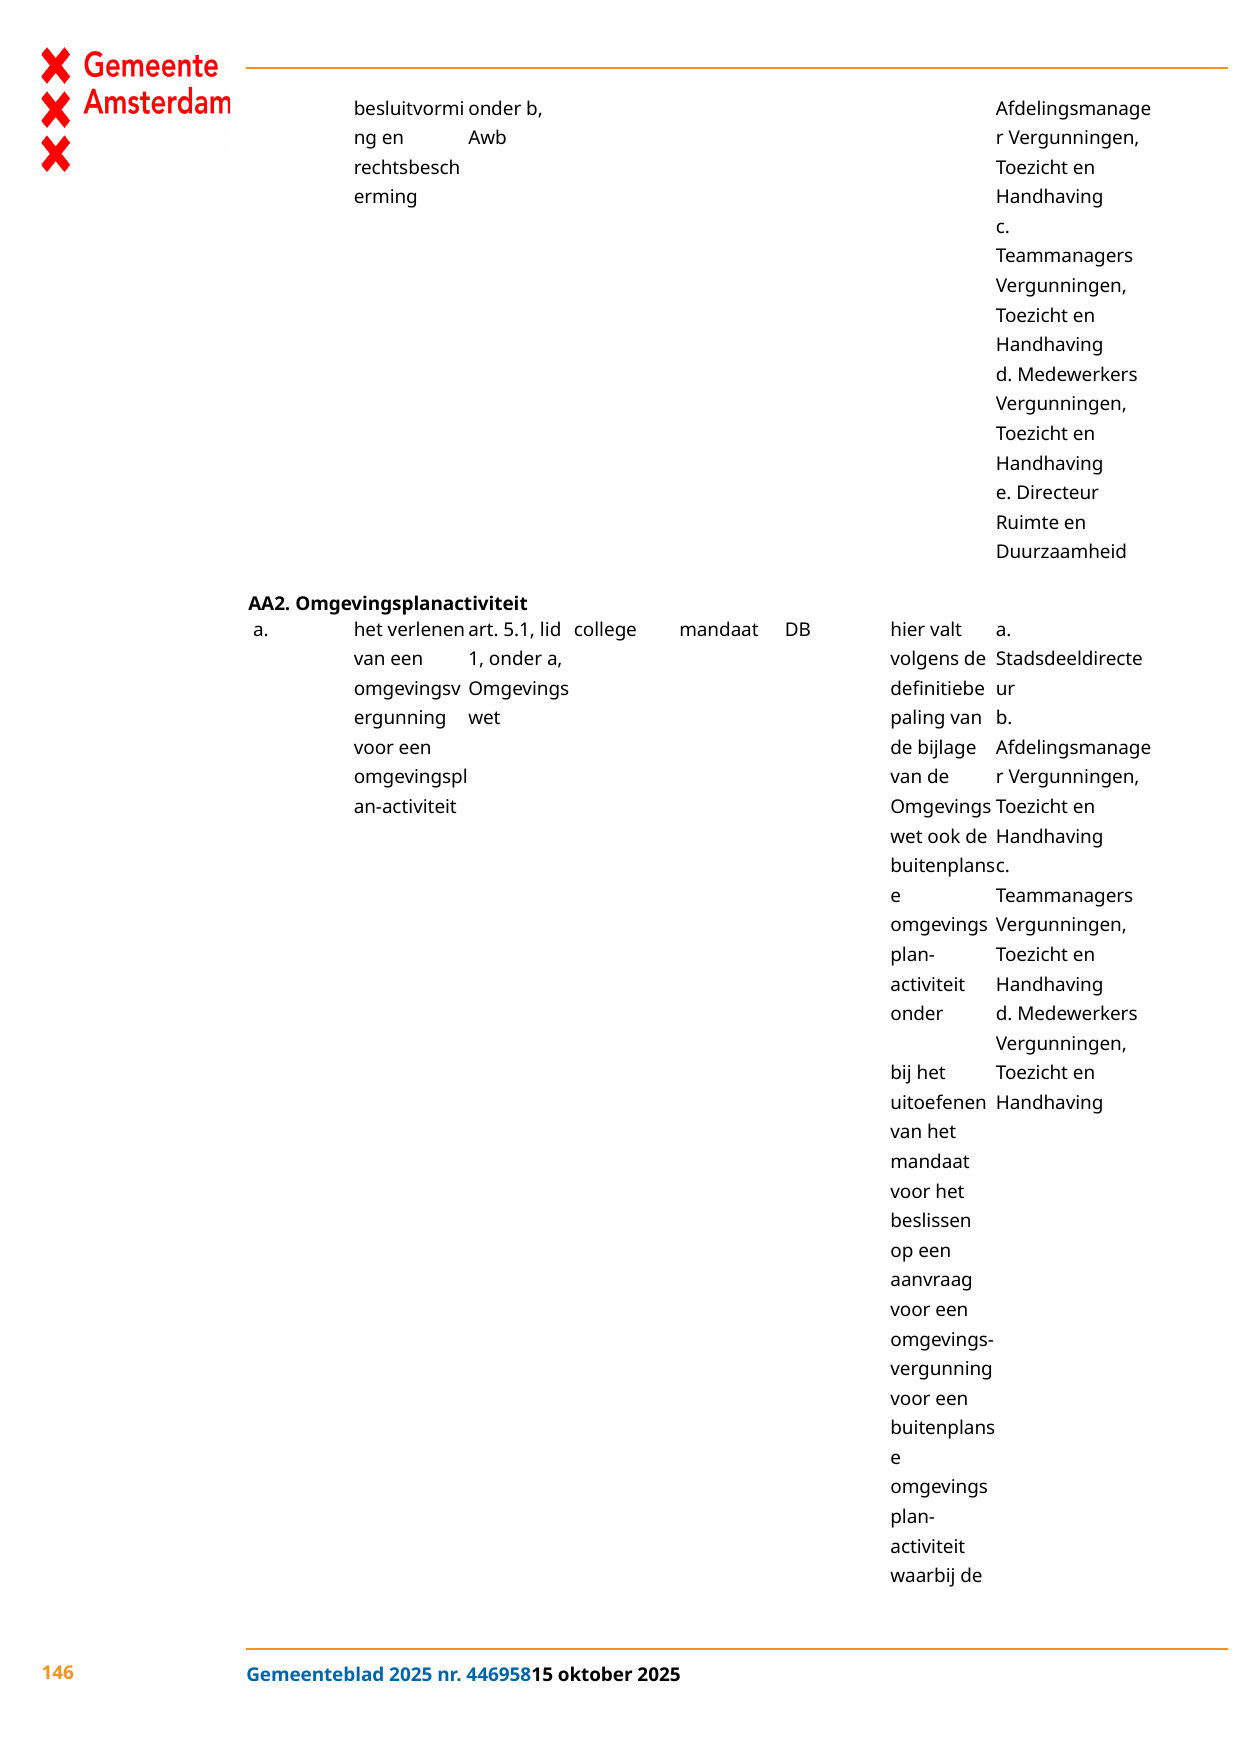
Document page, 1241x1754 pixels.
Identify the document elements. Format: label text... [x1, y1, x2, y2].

table_cell besluitvorming en rechtsbescherming [354, 95, 468, 564]
table_cell college [574, 616, 679, 1588]
table_cell [679, 95, 784, 564]
picture [41, 47, 231, 172]
table_cell a. [248, 616, 353, 1588]
table_cell [574, 95, 679, 564]
table_cell mandaat [679, 616, 784, 1588]
table_cell [890, 564, 996, 590]
table_cell [468, 564, 574, 590]
table_cell a. Stadsdeeldirecteur b. Afdelingsmanager Vergunningen, Toezicht en Handhaving c. Teammanagers Vergunningen, Toezicht en Handhaving d. Medewerkers Vergunningen, Toezicht en Handhaving [996, 616, 1152, 1588]
table_cell [785, 564, 890, 590]
table_cell [248, 564, 353, 590]
table_cell [354, 564, 468, 590]
table_cell [890, 95, 996, 564]
table_cell [574, 564, 679, 590]
table_cell [248, 95, 353, 564]
table_cell [785, 95, 890, 564]
table_cell DB [785, 616, 890, 1588]
table_cell het verlenen van een omgevingsvergunning voor een omgevingsplan-activiteit [354, 616, 468, 1588]
table_cell hier valt volgens de definitiebepaling van de bijlage van de Omgevingswet ook de buitenplanse omgevingsplan-activiteit onder bij het uitoefenen van het mandaat voor het beslissen op een aanvraag voor een omgevings-vergunning voor een buitenplanse omgevingsplan-activiteit waarbij de [890, 616, 996, 1588]
table_cell Afdelingsmanager Vergunningen, Toezicht en Handhaving c. Teammanagers Vergunningen, Toezicht en Handhaving d. Medewerkers Vergunningen, Toezicht en Handhaving e. Directeur Ruimte en Duurzaamheid [996, 95, 1152, 564]
table_cell [679, 564, 784, 590]
table_cell onder b, Awb [468, 95, 574, 564]
table_cell art. 5.1, lid 1, onder a, Omgevingswet [468, 616, 574, 1588]
table_cell AA2. Omgevingsplanactiviteit [248, 590, 1152, 616]
table_cell [996, 564, 1152, 590]
